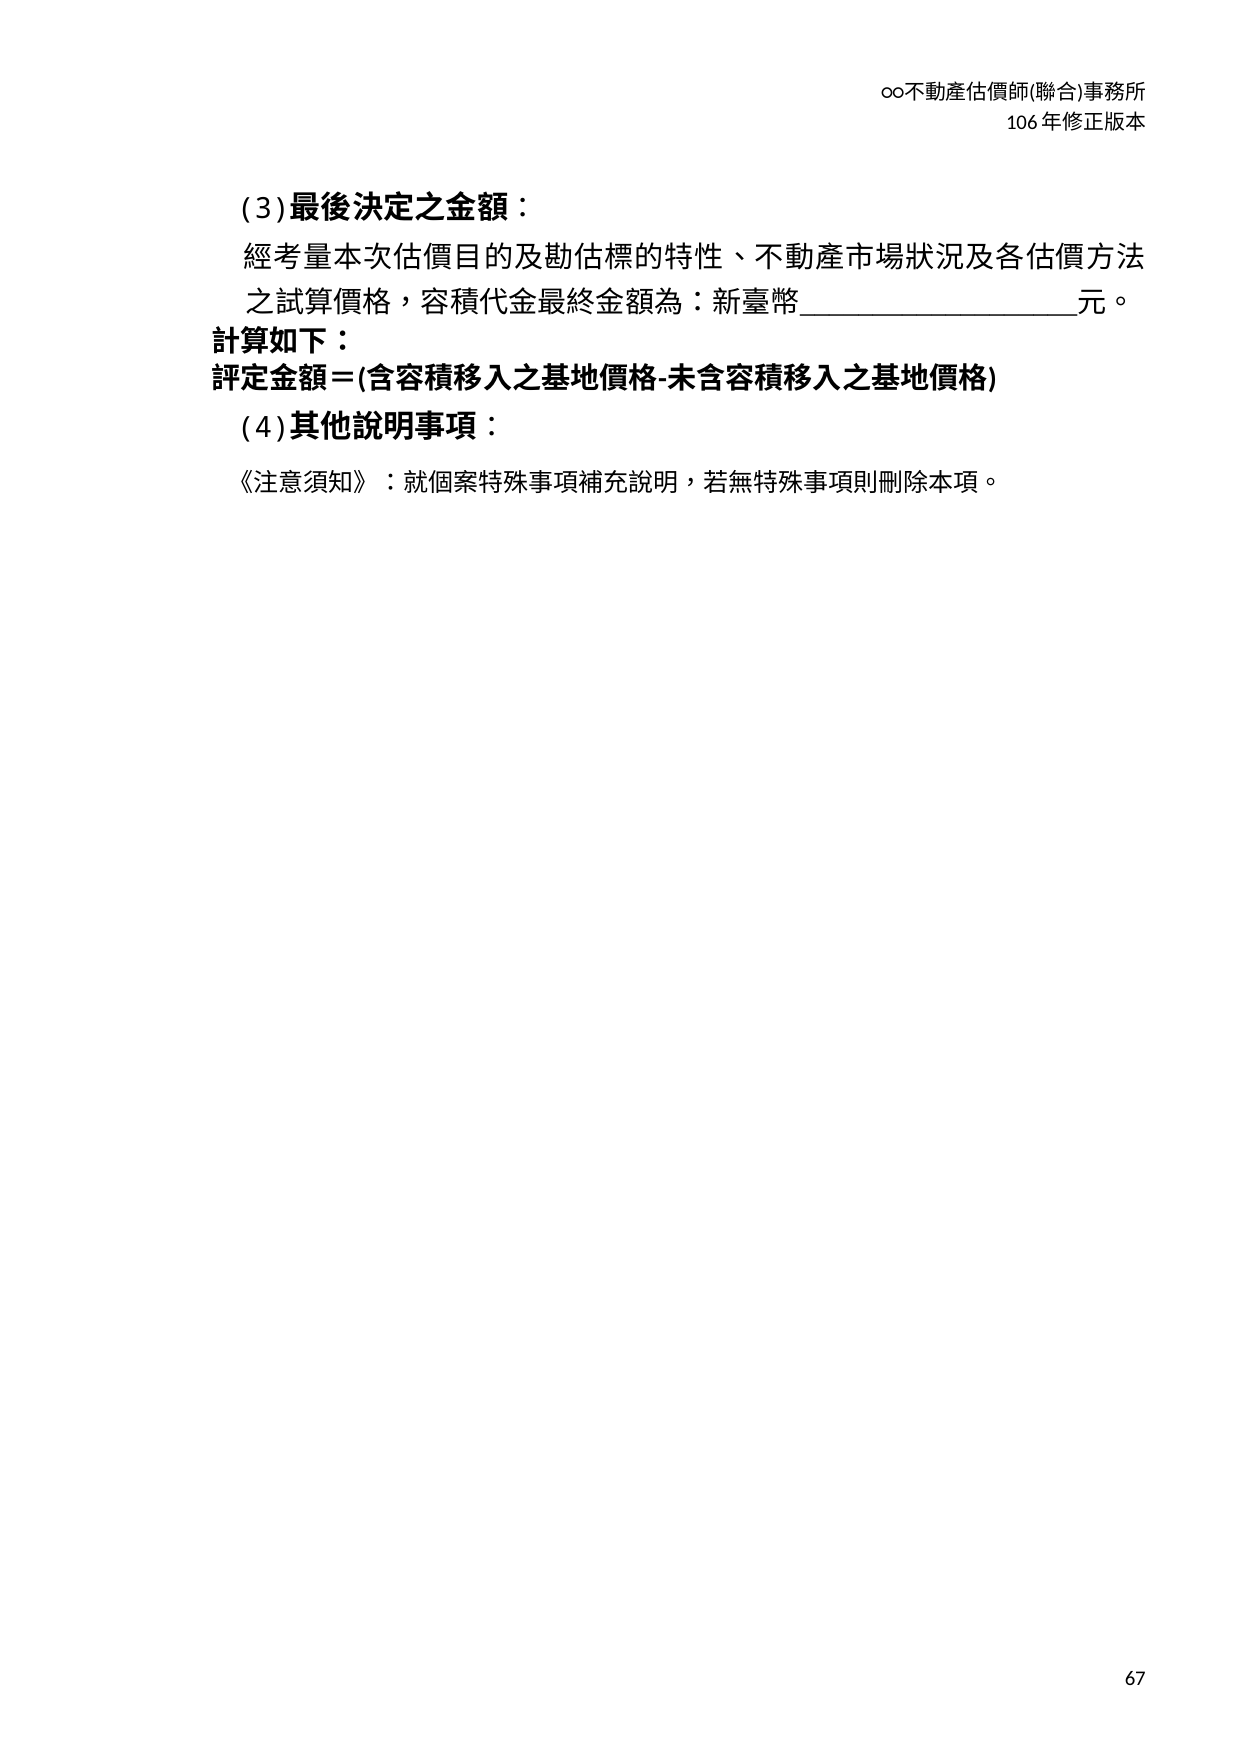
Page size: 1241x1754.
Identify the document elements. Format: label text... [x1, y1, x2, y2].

text 經考量本次估價目的及勘估標的特性、不動產市場狀況及各估價方法之試算價格，容積代金最終金額為：新臺幣___________________元。 [243, 231, 1146, 321]
list 最後決定之金額： [237, 181, 1146, 227]
text 《注意須知》：就個案特殊事項補充說明，若無特殊事項則刪除本項。 [228, 455, 1146, 501]
text 計算如下： [94, 321, 1146, 359]
list 其他說明事項： [237, 401, 1146, 446]
text 評定金額＝(含容積移入之基地價格-未含容積移入之基地價格) [94, 359, 1146, 396]
